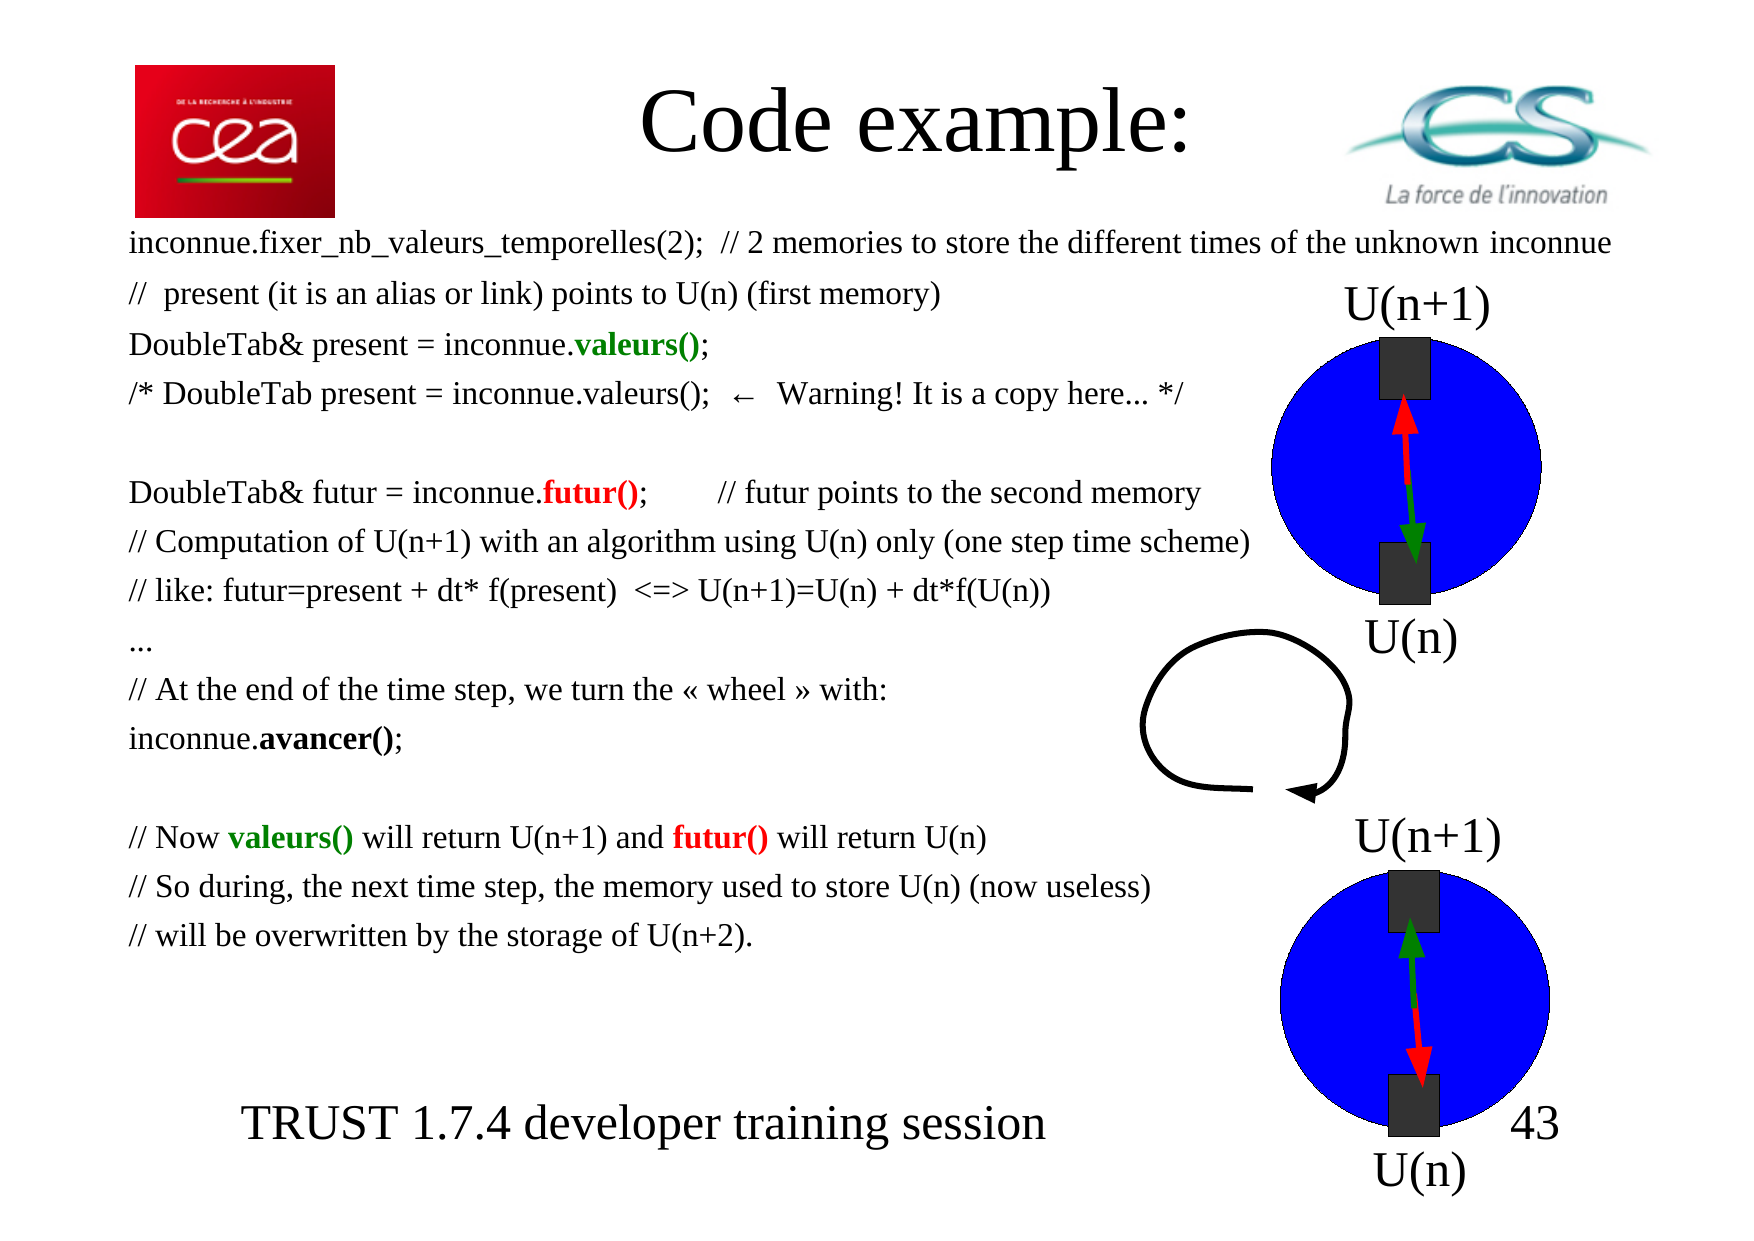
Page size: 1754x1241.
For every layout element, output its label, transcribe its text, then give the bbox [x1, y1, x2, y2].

text_box [1271, 338, 1542, 596]
list inconnue.fixer_nb_valeurs_temporelles(2); // 2 memories to store the different times of the unknown inconnue // present (it is an alias or link) points to U(n) (first memory) DoubleTab& present = inconnue.valeurs(); /* DoubleTab present = inconnue.valeurs(); ← Warning! It is a copy here... */ DoubleTab& futur = inconnue.futur(); // futur points to the second memory // Computation of U(n+1) with an algorithm using U(n) only (one step time scheme) // like: futur=present + dt* f(present) <=> U(n+1)=U(n) + dt*f(U(n)) ... // At the end of the time step, we turn the « wheel » with: inconnue.avancer(); // Now valeurs() will return U(n+1) and futur() will return U(n) // So during, the next time step, the memory used to store U(n) (now useless) // will be overwritten by the storage of U(n+2). [112, 161, 1671, 973]
picture [135, 65, 224, 161]
text_box U(n) [1349, 596, 1502, 671]
text_box U(n+1) [1339, 795, 1538, 871]
picture [1609, 73, 1662, 161]
title Code example: [224, 51, 1609, 161]
text_box U(n+1) [1328, 262, 1527, 338]
text_box U(n) [1357, 1128, 1510, 1204]
text_box [1280, 871, 1550, 1128]
